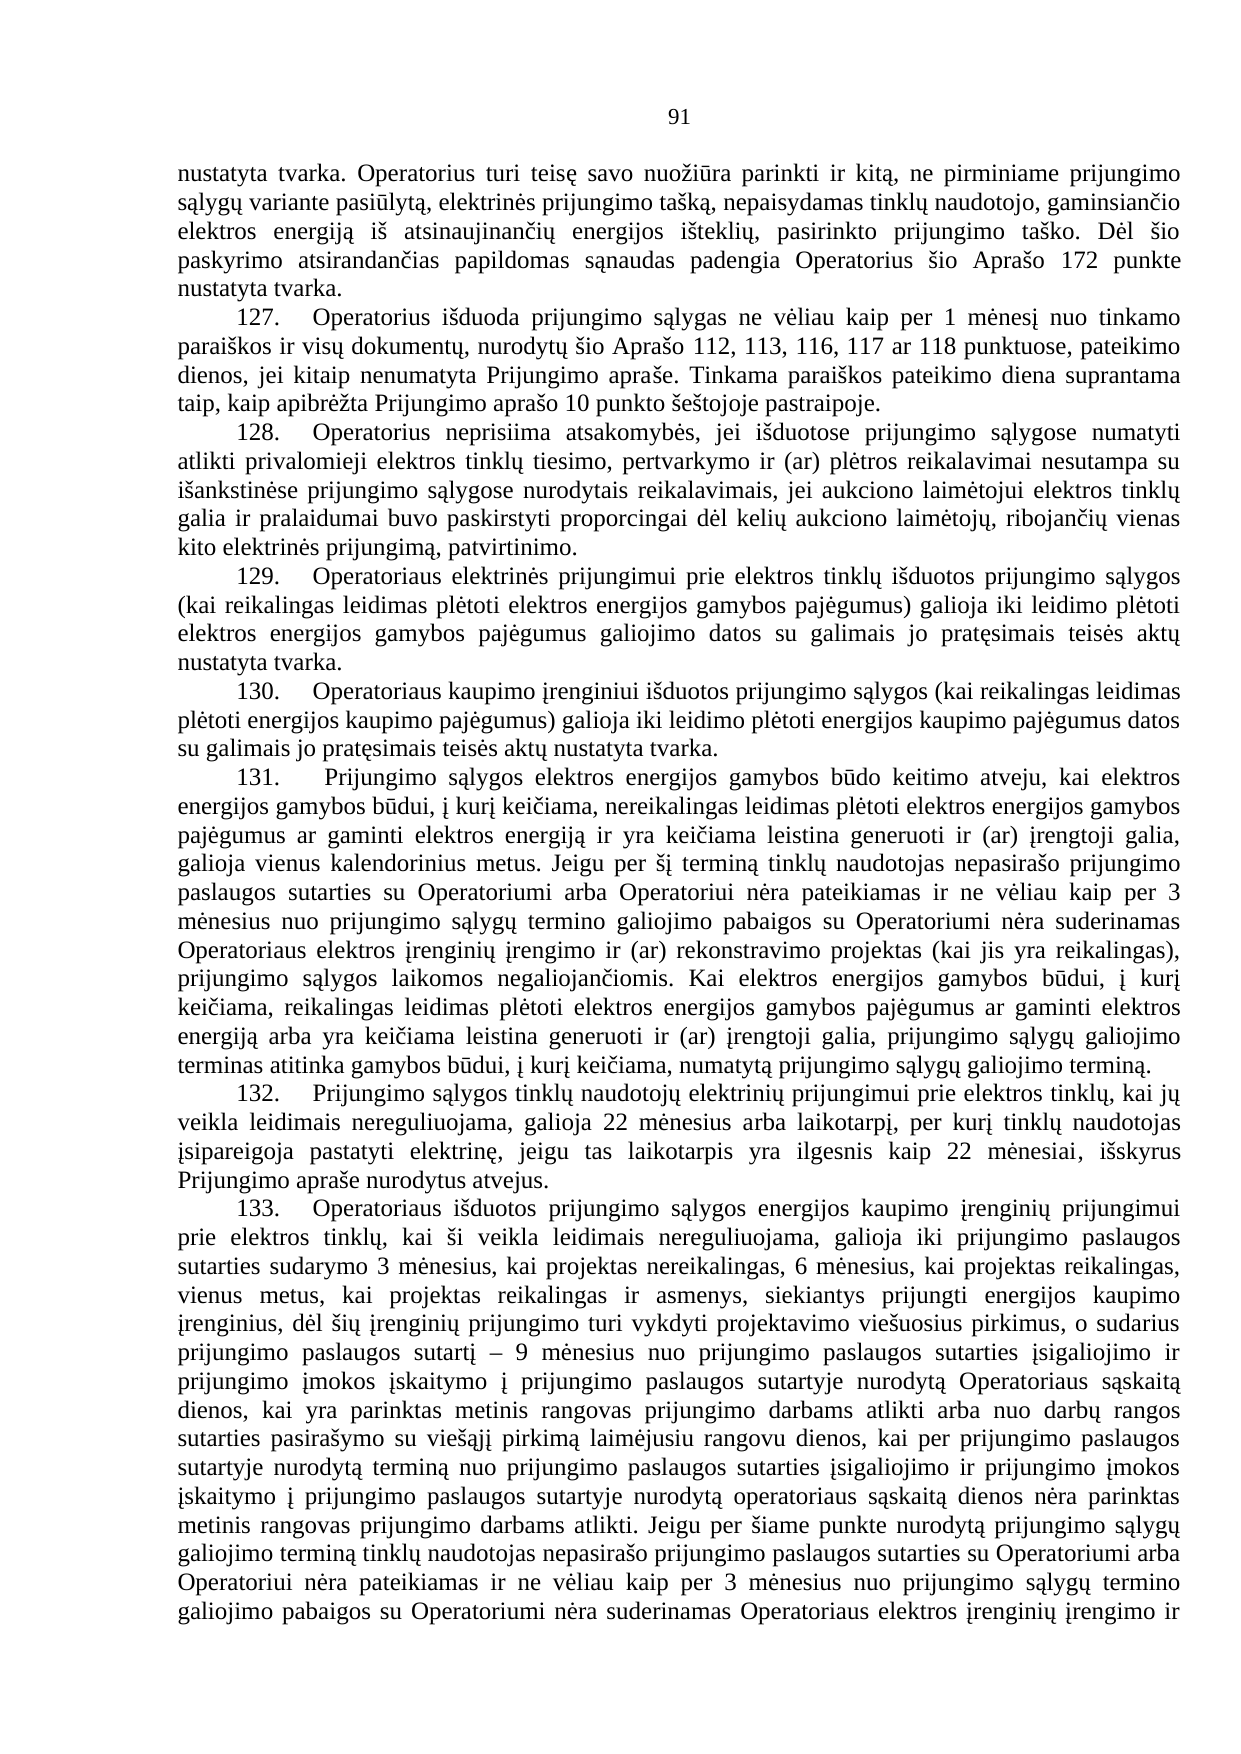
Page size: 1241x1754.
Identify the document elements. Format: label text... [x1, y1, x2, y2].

text 131. Prijungimo sąlygos elektros energijos gamybos būdo keitimo atveju, kai elektros energijos gamybos būdui, į kurį keičiama, nereikalingas leidimas plėtoti elektros energijos gamybos pajėgumus ar gaminti elektros energiją ir yra keičiama leistina generuoti ir (ar) įrengtoji galia, galioja vienus kalendorinius metus. Jeigu per šį terminą tinklų naudotojas nepasirašo prijungimo paslaugos sutarties su Operatoriumi arba Operatoriui nėra pateikiamas ir ne vėliau kaip per 3 mėnesius nuo prijungimo sąlygų termino galiojimo pabaigos su Operatoriumi nėra suderinamas Operatoriaus elektros įrenginių įrengimo ir (ar) rekonstravimo projektas (kai jis yra reikalingas), prijungimo sąlygos laikomos negaliojančiomis. Kai elektros energijos gamybos būdui, į kurį keičiama, reikalingas leidimas plėtoti elektros energijos gamybos pajėgumus ar gaminti elektros energiją arba yra keičiama leistina generuoti ir (ar) įrengtoji galia, prijungimo sąlygų galiojimo terminas atitinka gamybos būdui, į kurį keičiama, numatytą prijungimo sąlygų galiojimo terminą. [177, 762, 1181, 1078]
text nustatyta tvarka. Operatorius turi teisę savo nuožiūra parinkti ir kitą, ne pirminiame prijungimo sąlygų variante pasiūlytą, elektrinės prijungimo tašką, nepaisydamas tinklų naudotojo, gaminsiančio elektros energiją iš atsinaujinančių energijos išteklių, pasirinkto prijungimo taško. Dėl šio paskyrimo atsirandančias papildomas sąnaudas padengia Operatorius šio Aprašo ‎172 punkte nustatyta tvarka. [177, 158, 1181, 302]
text 133. Operatoriaus išduotos prijungimo sąlygos energijos kaupimo įrenginių prijungimui prie elektros tinklų, kai ši veikla leidimais nereguliuojama, galioja iki prijungimo paslaugos sutarties sudarymo 3 mėnesius, kai projektas nereikalingas, 6 mėnesius, kai projektas reikalingas, vienus metus, kai projektas reikalingas ir asmenys, siekiantys prijungti energijos kaupimo įrenginius, dėl šių įrenginių prijungimo turi vykdyti projektavimo viešuosius pirkimus, o sudarius prijungimo paslaugos sutartį – 9 mėnesius nuo prijungimo paslaugos sutarties įsigaliojimo ir prijungimo įmokos įskaitymo į prijungimo paslaugos sutartyje nurodytą Operatoriaus sąskaitą dienos, kai yra parinktas metinis rangovas prijungimo darbams atlikti arba nuo darbų rangos sutarties pasirašymo su viešąjį pirkimą laimėjusiu rangovu dienos, kai per prijungimo paslaugos sutartyje nurodytą terminą nuo prijungimo paslaugos sutarties įsigaliojimo ir prijungimo įmokos įskaitymo į prijungimo paslaugos sutartyje nurodytą operatoriaus sąskaitą dienos nėra parinktas metinis rangovas prijungimo darbams atlikti. Jeigu per šiame punkte nurodytą prijungimo sąlygų galiojimo terminą tinklų naudotojas nepasirašo prijungimo paslaugos sutarties su Operatoriumi arba Operatoriui nėra pateikiamas ir ne vėliau kaip per 3 mėnesius nuo prijungimo sąlygų termino galiojimo pabaigos su Operatoriumi nėra suderinamas Operatoriaus elektros įrenginių įrengimo ir [177, 1193, 1181, 1625]
text 130. Operatoriaus kaupimo įrenginiui išduotos prijungimo sąlygos (kai reikalingas leidimas plėtoti energijos kaupimo pajėgumus) galioja iki leidimo plėtoti energijos kaupimo pajėgumus datos su galimais jo pratęsimais teisės aktų nustatyta tvarka. [177, 676, 1181, 762]
text 127. Operatorius išduoda prijungimo sąlygas ne vėliau kaip per 1 mėnesį nuo tinkamo paraiškos ir visų dokumentų, nurodytų šio Aprašo ‎112, ‎113, ‎116, ‎117 ar ‎118 punktuose, pateikimo dienos, jei kitaip nenumatyta Prijungimo apraše. Tinkama paraiškos pateikimo diena suprantama taip, kaip apibrėžta Prijungimo aprašo 10 punkto šeštojoje pastraipoje. [177, 302, 1181, 417]
text 132. Prijungimo sąlygos tinklų naudotojų elektrinių prijungimui prie elektros tinklų, kai jų veikla leidimais nereguliuojama, galioja 22 mėnesius arba laikotarpį, per kurį tinklų naudotojas įsipareigoja pastatyti elektrinę, jeigu tas laikotarpis yra ilgesnis kaip 22 mėnesiai, išskyrus Prijungimo apraše nurodytus atvejus. [177, 1078, 1181, 1193]
text 128. Operatorius neprisiima atsakomybės, jei išduotose prijungimo sąlygose numatyti atlikti privalomieji elektros tinklų tiesimo, pertvarkymo ir (ar) plėtros reikalavimai nesutampa su išankstinėse prijungimo sąlygose nurodytais reikalavimais, jei aukciono laimėtojui elektros tinklų galia ir pralaidumai buvo paskirstyti proporcingai dėl kelių aukciono laimėtojų, ribojančių vienas kito elektrinės prijungimą, patvirtinimo. [177, 417, 1181, 561]
text 129. Operatoriaus elektrinės prijungimui prie elektros tinklų išduotos prijungimo sąlygos (kai reikalingas leidimas plėtoti elektros energijos gamybos pajėgumus) galioja iki leidimo plėtoti elektros energijos gamybos pajėgumus galiojimo datos su galimais jo pratęsimais teisės aktų nustatyta tvarka. [177, 561, 1181, 676]
